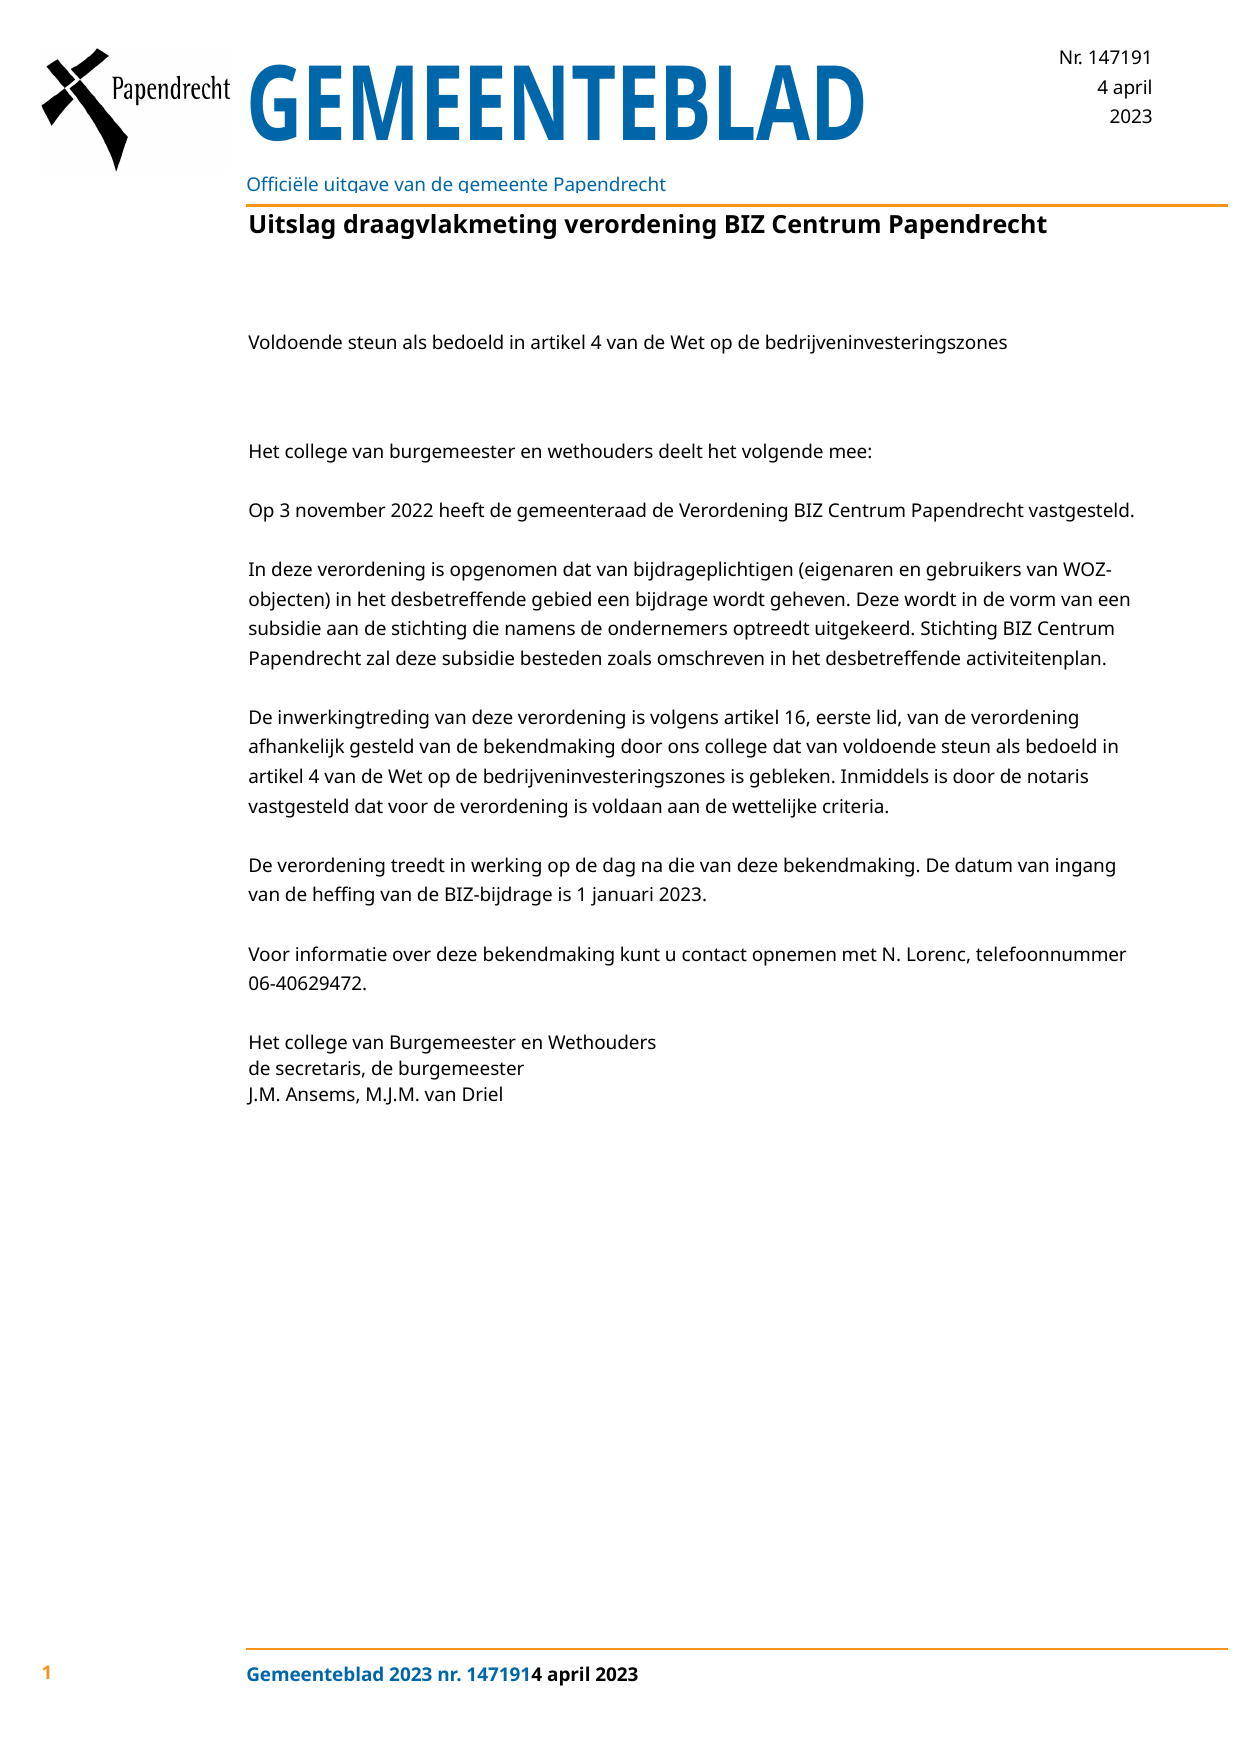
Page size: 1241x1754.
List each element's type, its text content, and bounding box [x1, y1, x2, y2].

text de secretaris, de burgemeester [248, 1055, 1152, 1081]
text Het college van Burgemeester en Wethouders [248, 1029, 1152, 1055]
text Uitslag draagvlakmeting verordening BIZ Centrum Papendrecht [248, 207, 1152, 241]
text De verordening treedt in werking op de dag na die van deze bekendmaking. De datum van ingang van de heffing van de BIZ-bijdrage is 1 januari 2023. [248, 852, 1152, 907]
text Voldoende steun als bedoeld in artikel 4 van de Wet op de bedrijveninvesteringszones [248, 329, 1152, 355]
text J.M. Ansems, M.J.M. van Driel [248, 1081, 1152, 1107]
text Op 3 november 2022 heeft de gemeenteraad de Verordening BIZ Centrum Papendrecht vastgesteld. [248, 497, 1152, 523]
text Voor informatie over deze bekendmaking kunt u contact opnemen met N. Lorenc, telefoonnummer 06-40629472. [248, 941, 1152, 996]
text De inwerkingtreding van deze verordening is volgens artikel 16, eerste lid, van de verordening afhankelijk gesteld van de bekendmaking door ons college dat van voldoende steun als bedoeld in artikel 4 van de Wet op de bedrijveninvesteringszones is gebleken. Inmiddels is door de notaris vastgesteld dat voor de verordening is voldaan aan de wettelijke criteria. [248, 704, 1152, 819]
text In deze verordening is opgenomen dat van bijdrageplichtigen (eigenaren en gebruikers van WOZ-objecten) in het desbetreffende gebied een bijdrage wordt geheven. Deze wordt in de vorm van een subsidie aan de stichting die namens de ondernemers optreedt uitgekeerd. Stichting BIZ Centrum Papendrecht zal deze subsidie besteden zoals omschreven in het desbetreffende activiteitenplan. [248, 556, 1152, 671]
picture [41, 47, 231, 172]
text Het college van burgemeester en wethouders deelt het volgende mee: [248, 438, 1152, 464]
